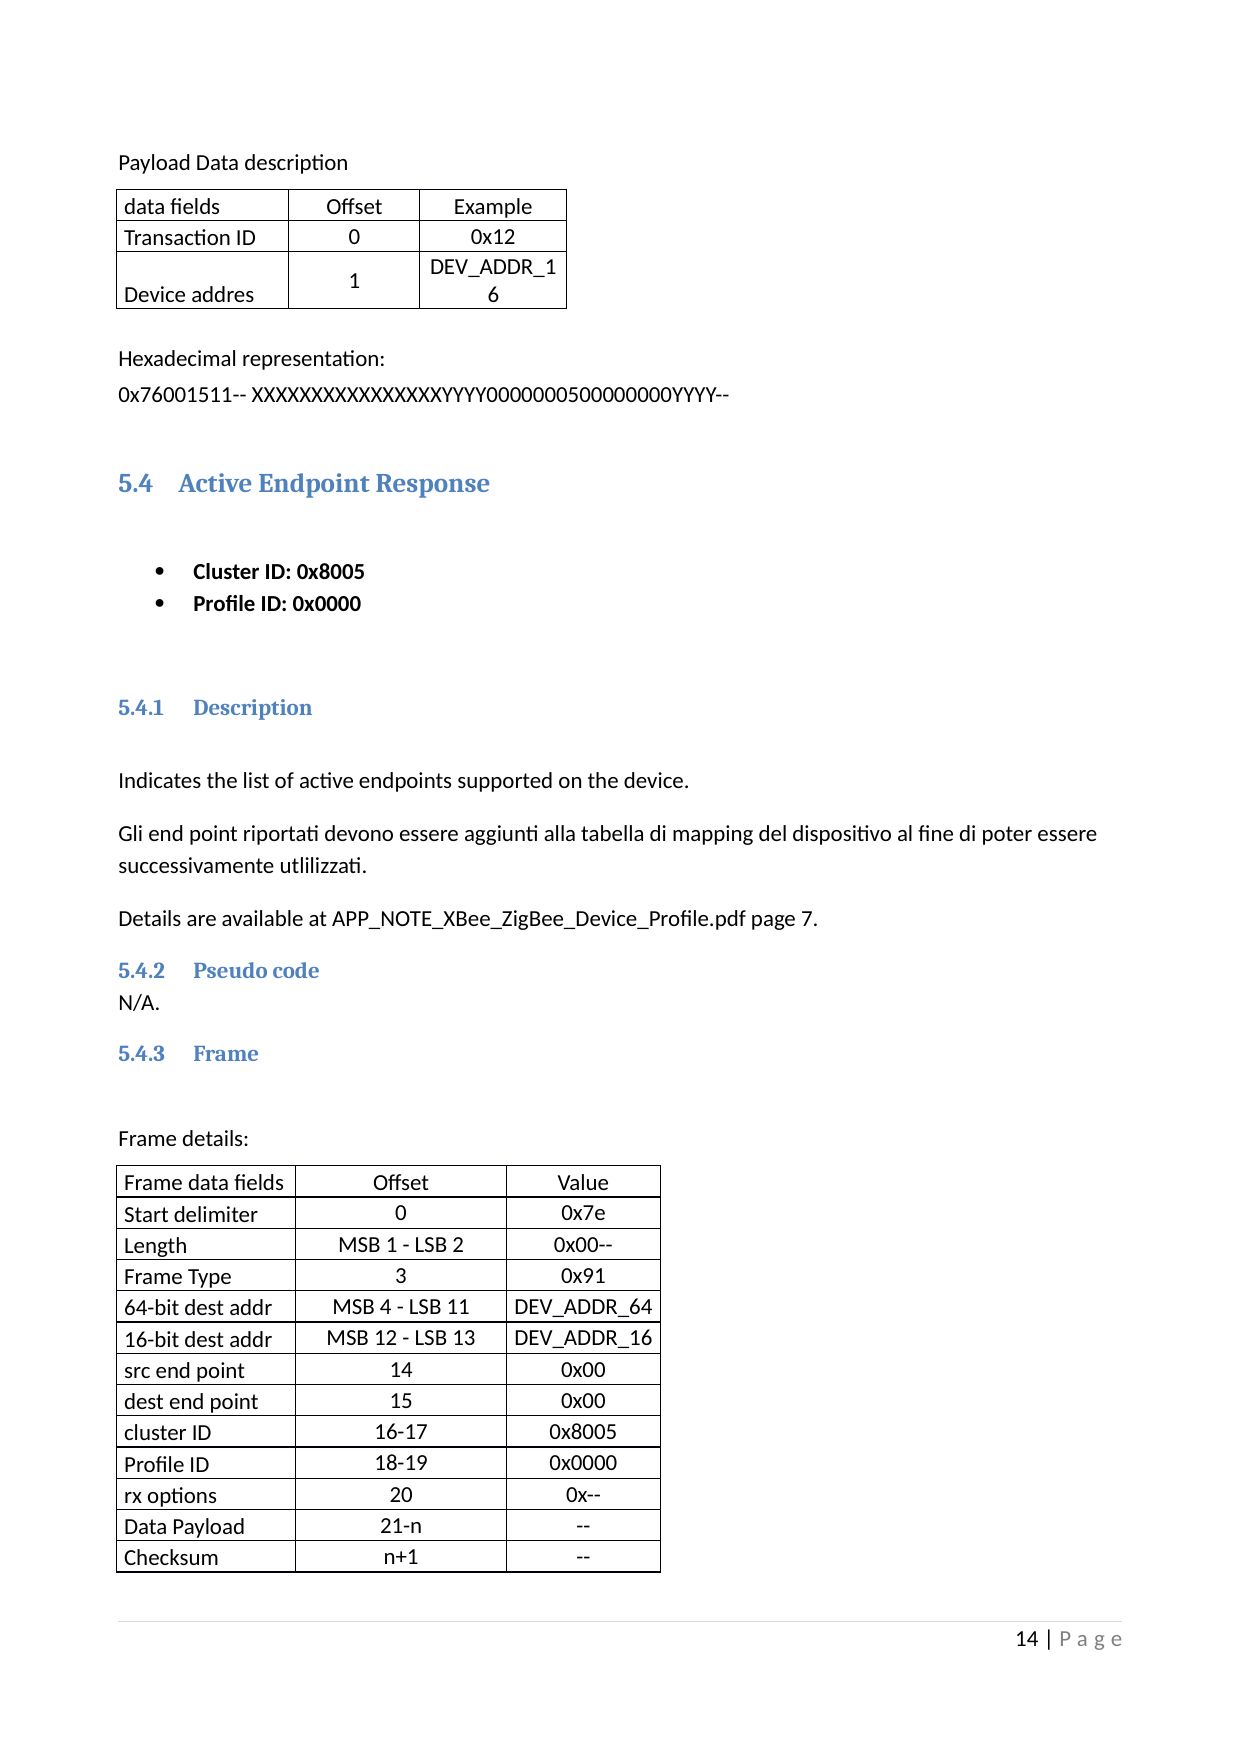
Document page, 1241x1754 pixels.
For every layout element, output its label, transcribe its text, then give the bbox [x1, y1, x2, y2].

table_cell 1 [289, 252, 419, 308]
table_cell dest end point [117, 1385, 295, 1415]
text Hexadecimal representation: [118, 344, 1122, 373]
text 0x76001511-- XXXXXXXXXXXXXXXXYYYY0000000500000000YYYY-- [118, 380, 1122, 408]
text Gli end point riportati devono essere aggiunti alla tabella di mapping del dispositivo al fine di poter essere successivamente utlilizzati. [118, 819, 1122, 879]
subtitle Pseudo code [118, 958, 1122, 984]
table_cell Transaction ID [117, 221, 288, 251]
table_header data fields [117, 190, 288, 220]
table_cell 64-bit dest addr [117, 1291, 295, 1321]
table_header Offset [296, 1166, 506, 1196]
table_header Frame data fields [117, 1166, 295, 1196]
list Cluster ID: 0x8005 [156, 557, 1122, 585]
table_cell 0x00 [507, 1385, 660, 1415]
text Details are available at APP_NOTE_XBee_ZigBee_Device_Profile.pdf page 7. [118, 904, 1122, 933]
table_cell 14 [296, 1354, 506, 1384]
table_cell MSB 1 - LSB 2 [296, 1229, 506, 1259]
table_cell 0x00 [507, 1354, 660, 1384]
table_cell DEV_ADDR_16 [420, 252, 566, 308]
table_cell rx options [117, 1479, 295, 1509]
text N/A. [118, 988, 1122, 1016]
table_cell 18-19 [296, 1448, 506, 1478]
text Frame details: [118, 1124, 1122, 1152]
table_cell 0x91 [507, 1260, 660, 1290]
table_cell 0x0000 [507, 1448, 660, 1478]
table_cell 15 [296, 1385, 506, 1415]
table_cell MSB 12 - LSB 13 [296, 1323, 506, 1353]
table_cell 0x8005 [507, 1416, 660, 1446]
table_header Example [420, 190, 566, 220]
table_cell src end point [117, 1354, 295, 1384]
subtitle Frame [118, 1041, 1122, 1067]
table_cell 20 [296, 1479, 506, 1509]
table_cell cluster ID [117, 1416, 295, 1446]
table_header Value [507, 1166, 660, 1196]
text Payload Data description [118, 148, 1122, 176]
table_cell 0x12 [420, 221, 566, 251]
table_cell Data Payload [117, 1510, 295, 1540]
table_cell Checksum [117, 1541, 295, 1571]
table_cell 0x00-- [507, 1229, 660, 1259]
table_cell -- [507, 1541, 660, 1571]
table_cell 21-n [296, 1510, 506, 1540]
table_cell MSB 4 - LSB 11 [296, 1291, 506, 1321]
subtitle Active Endpoint Response [118, 468, 1122, 499]
table_cell DEV_ADDR_64 [507, 1291, 660, 1321]
table_cell 0 [296, 1198, 506, 1228]
subtitle Description [118, 695, 1122, 721]
table_cell Length [117, 1229, 295, 1259]
table_cell 0x-- [507, 1479, 660, 1509]
table_cell 0 [289, 221, 419, 251]
table_cell 0x7e [507, 1198, 660, 1228]
table_cell Frame Type [117, 1260, 295, 1290]
text Indicates the list of active endpoints supported on the device. [118, 766, 1122, 794]
table_cell 16-17 [296, 1416, 506, 1446]
table_cell Device addres [117, 252, 288, 308]
table_cell n+1 [296, 1541, 506, 1571]
table_header Offset [289, 190, 419, 220]
table_cell Profile ID [117, 1448, 295, 1478]
table_cell DEV_ADDR_16 [507, 1323, 660, 1353]
table_cell 3 [296, 1260, 506, 1290]
table_cell -- [507, 1510, 660, 1540]
table_cell Start delimiter [117, 1198, 295, 1228]
table_cell 16-bit dest addr [117, 1323, 295, 1353]
list Profile ID: 0x0000 [156, 589, 1122, 617]
